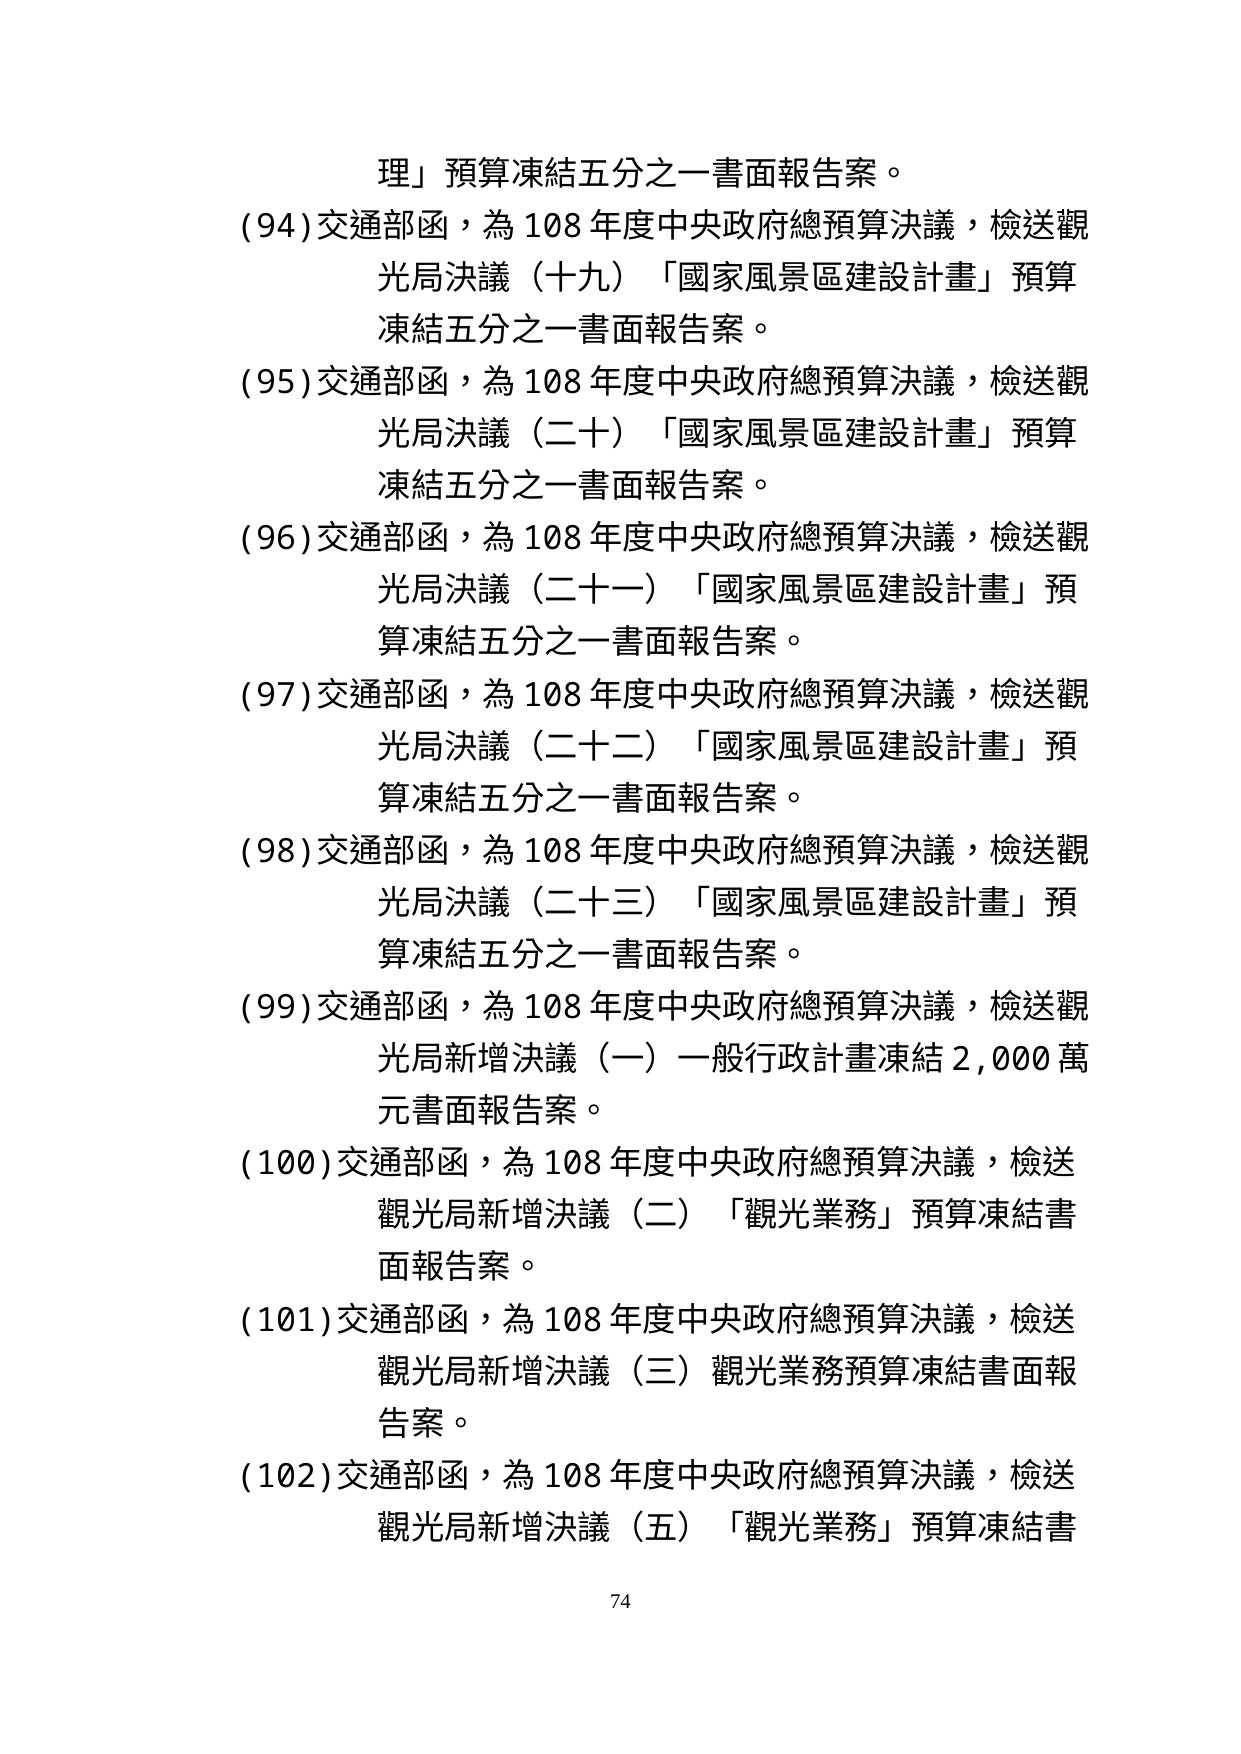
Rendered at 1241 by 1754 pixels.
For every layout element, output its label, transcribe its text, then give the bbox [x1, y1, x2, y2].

list 理」預算凍結五分之一書面報告案。 [236, 143, 1104, 196]
list 交通部函，為108年度中央政府總預算決議，檢送觀光局決議（二十三）「國家風景區建設計畫」預算凍結五分之一書面報告案。 [236, 821, 1104, 977]
list 交通部函，為108年度中央政府總預算決議，檢送觀光局新增決議（五）「觀光業務」預算凍結書 [236, 1446, 1104, 1550]
list 交通部函，為108年度中央政府總預算決議，檢送觀光局決議（二十二）「國家風景區建設計畫」預算凍結五分之一書面報告案。 [236, 664, 1104, 821]
list 交通部函，為108年度中央政府總預算決議，檢送觀光局新增決議（三）觀光業務預算凍結書面報告案。 [236, 1289, 1104, 1446]
list 交通部函，為108年度中央政府總預算決議，檢送觀光局新增決議（一）一般行政計畫凍結2,000萬元書面報告案。 [236, 977, 1104, 1133]
list 交通部函，為108年度中央政府總預算決議，檢送觀光局決議（十九）「國家風景區建設計畫」預算凍結五分之一書面報告案。 [236, 196, 1104, 352]
list 交通部函，為108年度中央政府總預算決議，檢送觀光局決議（二十一）「國家風景區建設計畫」預算凍結五分之一書面報告案。 [236, 508, 1104, 664]
list 交通部函，為108年度中央政府總預算決議，檢送觀光局決議（二十）「國家風景區建設計畫」預算凍結五分之一書面報告案。 [236, 352, 1104, 508]
list 交通部函，為108年度中央政府總預算決議，檢送觀光局新增決議（二）「觀光業務」預算凍結書面報告案。 [236, 1133, 1104, 1289]
